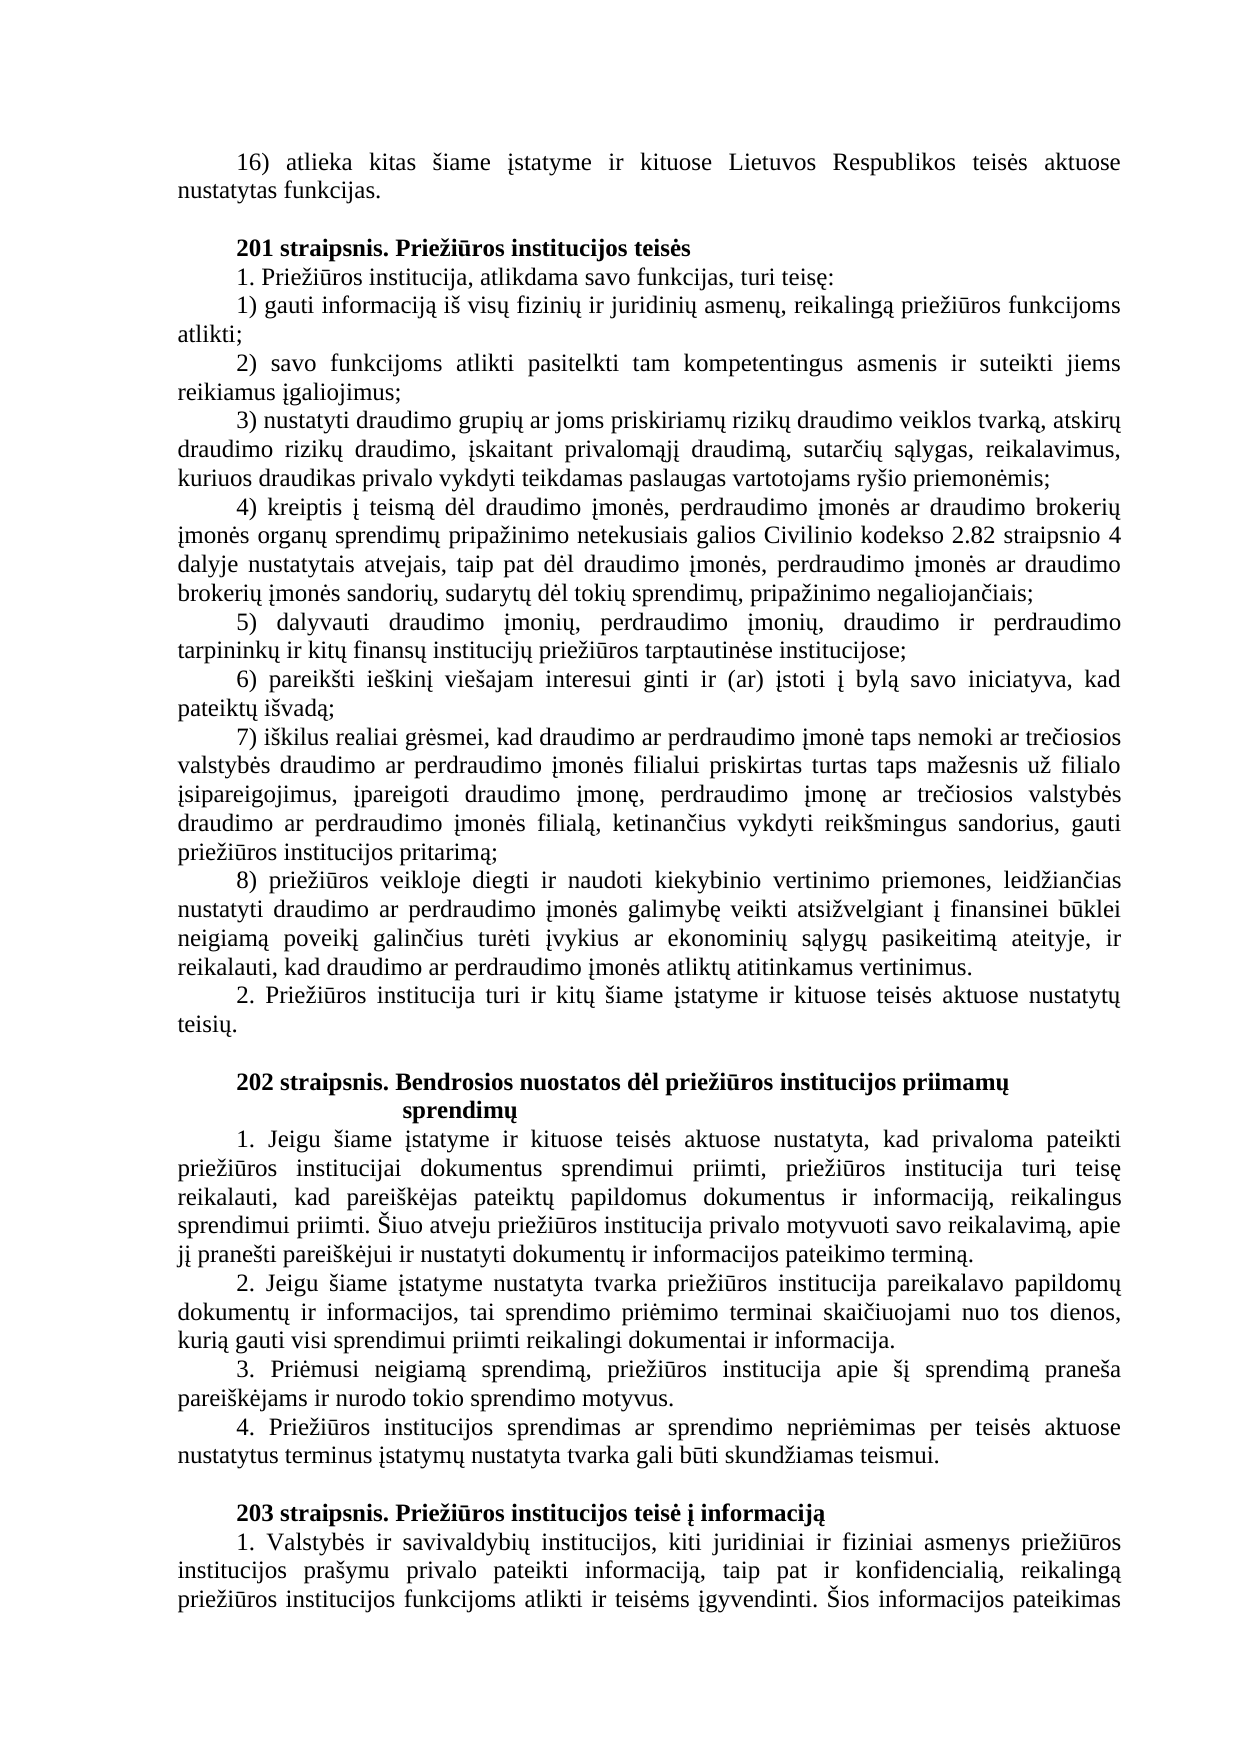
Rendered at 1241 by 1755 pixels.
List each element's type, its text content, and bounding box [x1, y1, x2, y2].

text 2. Jeigu šiame įstatyme nustatyta tvarka priežiūros institucija pareikalavo papildomų dokumentų ir informacijos, tai sprendimo priėmimo terminai skaičiuojami nuo tos dienos, kurią gauti visi sprendimui priimti reikalingi dokumentai ir informacija. [177, 1268, 1122, 1354]
text 1. Valstybės ir savivaldybių institucijos, kiti juridiniai ir fiziniai asmenys priežiūros institucijos prašymu privalo pateikti informaciją, taip pat ir konfidencialią, reikalingą priežiūros institucijos funkcijoms atlikti ir teisėms įgyvendinti. Šios informacijos pateikimas [177, 1527, 1122, 1613]
text 3. Priėmusi neigiamą sprendimą, priežiūros institucija apie šį sprendimą praneša pareiškėjams ir nurodo tokio sprendimo motyvus. [177, 1354, 1122, 1412]
text 203 straipsnis. Priežiūros institucijos teisė į informaciją [177, 1498, 1122, 1527]
text 5) dalyvauti draudimo įmonių, perdraudimo įmonių, draudimo ir perdraudimo tarpininkų ir kitų finansų institucijų priežiūros tarptautinėse institucijose; [177, 607, 1122, 664]
text 202 straipsnis. Bendrosios nuostatos dėl priežiūros institucijos priimamų sprendimų [236, 1067, 1122, 1124]
text 4) kreiptis į teismą dėl draudimo įmonės, perdraudimo įmonės ar draudimo brokerių įmonės organų sprendimų pripažinimo netekusiais galios Civilinio kodekso 2.82 straipsnio 4 dalyje nustatytais atvejais, taip pat dėl draudimo įmonės, perdraudimo įmonės ar draudimo brokerių įmonės sandorių, sudarytų dėl tokių sprendimų, pripažinimo negaliojančiais; [177, 492, 1122, 607]
text 2) savo funkcijoms atlikti pasitelkti tam kompetentingus asmenis ir suteikti jiems reikiamus įgaliojimus; [177, 348, 1122, 406]
text 201 straipsnis. Priežiūros institucijos teisės [177, 233, 1122, 262]
text 8) priežiūros veikloje diegti ir naudoti kiekybinio vertinimo priemones, leidžiančias nustatyti draudimo ar perdraudimo įmonės galimybę veikti atsižvelgiant į finansinei būklei neigiamą poveikį galinčius turėti įvykius ar ekonominių sąlygų pasikeitimą ateityje, ir reikalauti, kad draudimo ar perdraudimo įmonės atliktų atitinkamus vertinimus. [177, 866, 1122, 981]
text 3) nustatyti draudimo grupių ar joms priskiriamų rizikų draudimo veiklos tvarką, atskirų draudimo rizikų draudimo, įskaitant privalomąjį draudimą, sutarčių sąlygas, reikalavimus, kuriuos draudikas privalo vykdyti teikdamas paslaugas vartotojams ryšio priemonėmis; [177, 406, 1122, 492]
text 1. Jeigu šiame įstatyme ir kituose teisės aktuose nustatyta, kad privaloma pateikti priežiūros institucijai dokumentus sprendimui priimti, priežiūros institucija turi teisę reikalauti, kad pareiškėjas pateiktų papildomus dokumentus ir informaciją, reikalingus sprendimui priimti. Šiuo atveju priežiūros institucija privalo motyvuoti savo reikalavimą, apie jį pranešti pareiškėjui ir nustatyti dokumentų ir informacijos pateikimo terminą. [177, 1124, 1122, 1268]
text 4. Priežiūros institucijos sprendimas ar sprendimo nepriėmimas per teisės aktuose nustatytus terminus įstatymų nustatyta tvarka gali būti skundžiamas teismui. [177, 1412, 1122, 1469]
text 1. Priežiūros institucija, atlikdama savo funkcijas, turi teisę: [177, 262, 1122, 291]
text 1) gauti informaciją iš visų fizinių ir juridinių asmenų, reikalingą priežiūros funkcijoms atlikti; [177, 291, 1122, 348]
text 6) pareikšti ieškinį viešajam interesui ginti ir (ar) įstoti į bylą savo iniciatyva, kad pateiktų išvadą; [177, 664, 1122, 722]
text 7) iškilus realiai grėsmei, kad draudimo ar perdraudimo įmonė taps nemoki ar trečiosios valstybės draudimo ar perdraudimo įmonės filialui priskirtas turtas taps mažesnis už filialo įsipareigojimus, įpareigoti draudimo įmonę, perdraudimo įmonę ar trečiosios valstybės draudimo ar perdraudimo įmonės filialą, ketinančius vykdyti reikšmingus sandorius, gauti priežiūros institucijos pritarimą; [177, 722, 1122, 866]
text 2. Priežiūros institucija turi ir kitų šiame įstatyme ir kituose teisės aktuose nustatytų teisių. [177, 981, 1122, 1038]
text 16) atlieka kitas šiame įstatyme ir kituose Lietuvos Respublikos teisės aktuose nustatytas funkcijas. [177, 147, 1122, 204]
